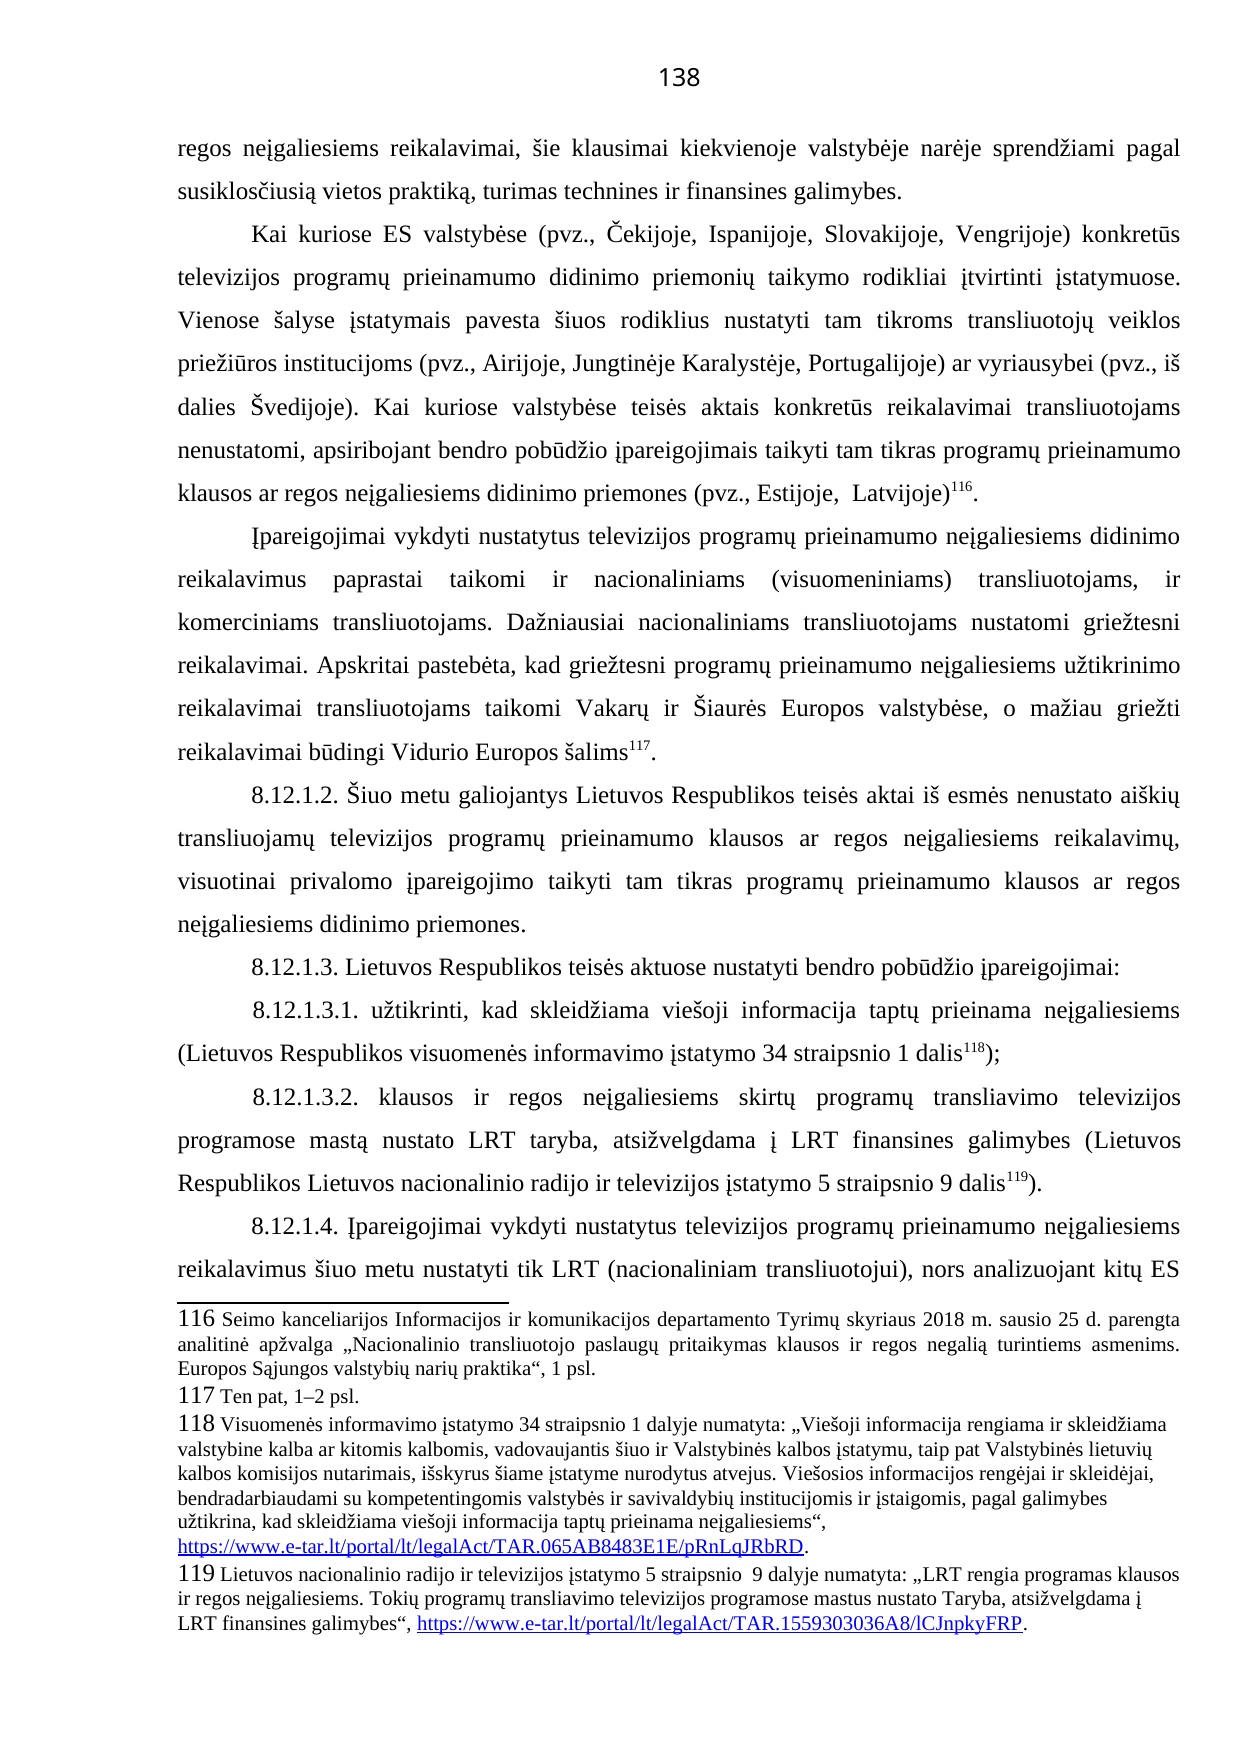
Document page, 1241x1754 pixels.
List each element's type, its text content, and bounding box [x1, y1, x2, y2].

text Lietuvos nacionalinio radijo ir televizijos įstatymo 5 straipsnio 9 dalyje numatyta: „LRT rengia programas klausos ir regos neįgaliesiems. Tokių programų transliavimo televizijos programose mastus nustato Taryba, atsižvelgdama į LRT finansines galimybes“, https://www.e-tar.lt/portal/lt/legalAct/TAR.1559303036A8/lCJnpkyFRP. [177, 1558, 1181, 1636]
text 8.12.1.3. Lietuvos Respublikos teisės aktuose nustatyti bendro pobūdžio įpareigojimai: [177, 952, 1181, 981]
text Ten pat, 1–2 psl. [177, 1380, 1181, 1408]
text 8.12.1.4. Įpareigojimai vykdyti nustatytus televizijos programų prieinamumo neįgaliesiems reikalavimus šiuo metu nustatyti tik LRT (nacionaliniam transliuotojui), nors analizuojant kitų ES [177, 1211, 1181, 1283]
text 8.12.1.2. Šiuo metu galiojantys Lietuvos Respublikos teisės aktai iš esmės nenustato aiškių transliuojamų televizijos programų prieinamumo klausos ar regos neįgaliesiems reikalavimų, visuotinai privalomo įpareigojimo taikyti tam tikras programų prieinamumo klausos ar regos neįgaliesiems didinimo priemones. [177, 780, 1181, 938]
text 8.12.1.3.1. užtikrinti, kad skleidžiama viešoji informacija taptų prieinama neįgaliesiems (Lietuvos Respublikos visuomenės informavimo įstatymo 34 straipsnio 1 dalis); [177, 995, 1181, 1067]
text Visuomenės informavimo įstatymo 34 straipsnio 1 dalyje numatyta: „Viešoji informacija rengiama ir skleidžiama valstybine kalba ar kitomis kalbomis, vadovaujantis šiuo ir Valstybinės kalbos įstatymu, taip pat Valstybinės lietuvių kalbos komisijos nutarimais, išskyrus šiame įstatyme nurodytus atvejus. Viešosios informacijos rengėjai ir skleidėjai, bendradarbiaudami su kompetentingomis valstybės ir savivaldybių institucijomis ir įstaigomis, pagal galimybes užtikrina, kad skleidžiama viešoji informacija taptų prieinama neįgaliesiems“, https://www.e-tar.lt/portal/lt/legalAct/TAR.065AB8483E1E/pRnLqJRbRD. [177, 1408, 1181, 1558]
text Kai kuriose ES valstybėse (pvz., Čekijoje, Ispanijoje, Slovakijoje, Vengrijoje) konkretūs televizijos programų prieinamumo didinimo priemonių taikymo rodikliai įtvirtinti įstatymuose. Vienose šalyse įstatymais pavesta šiuos rodiklius nustatyti tam tikroms transliuotojų veiklos priežiūros institucijoms (pvz., Airijoje, Jungtinėje Karalystėje, Portugalijoje) ar vyriausybei (pvz., iš dalies Švedijoje). Kai kuriose valstybėse teisės aktais konkretūs reikalavimai transliuotojams nenustatomi, apsiribojant bendro pobūdžio įpareigojimais taikyti tam tikras programų prieinamumo klausos ar regos neįgaliesiems didinimo priemones (pvz., Estijoje, Latvijoje). [177, 219, 1181, 507]
text regos neįgaliesiems reikalavimai, šie klausimai kiekvienoje valstybėje narėje sprendžiami pagal susiklosčiusią vietos praktiką, turimas technines ir finansines galimybes. [177, 133, 1181, 205]
text Seimo kanceliarijos Informacijos ir komunikacijos departamento Tyrimų skyriaus 2018 m. sausio 25 d. parengta analitinė apžvalga „Nacionalinio transliuotojo paslaugų pritaikymas klausos ir regos negalią turintiems asmenims. Europos Sąjungos valstybių narių praktika“, 1 psl. [177, 1303, 1181, 1380]
text Įpareigojimai vykdyti nustatytus televizijos programų prieinamumo neįgaliesiems didinimo reikalavimus paprastai taikomi ir nacionaliniams (visuomeniniams) transliuotojams, ir komerciniams transliuotojams. Dažniausiai nacionaliniams transliuotojams nustatomi griežtesni reikalavimai. Apskritai pastebėta, kad griežtesni programų prieinamumo neįgaliesiems užtikrinimo reikalavimai transliuotojams taikomi Vakarų ir Šiaurės Europos valstybėse, o mažiau griežti reikalavimai būdingi Vidurio Europos šalims. [177, 521, 1181, 765]
text 8.12.1.3.2. klausos ir regos neįgaliesiems skirtų programų transliavimo televizijos programose mastą nustato LRT taryba, atsižvelgdama į LRT finansines galimybes (Lietuvos Respublikos Lietuvos nacionalinio radijo ir televizijos įstatymo 5 straipsnio 9 dalis). [177, 1082, 1181, 1197]
